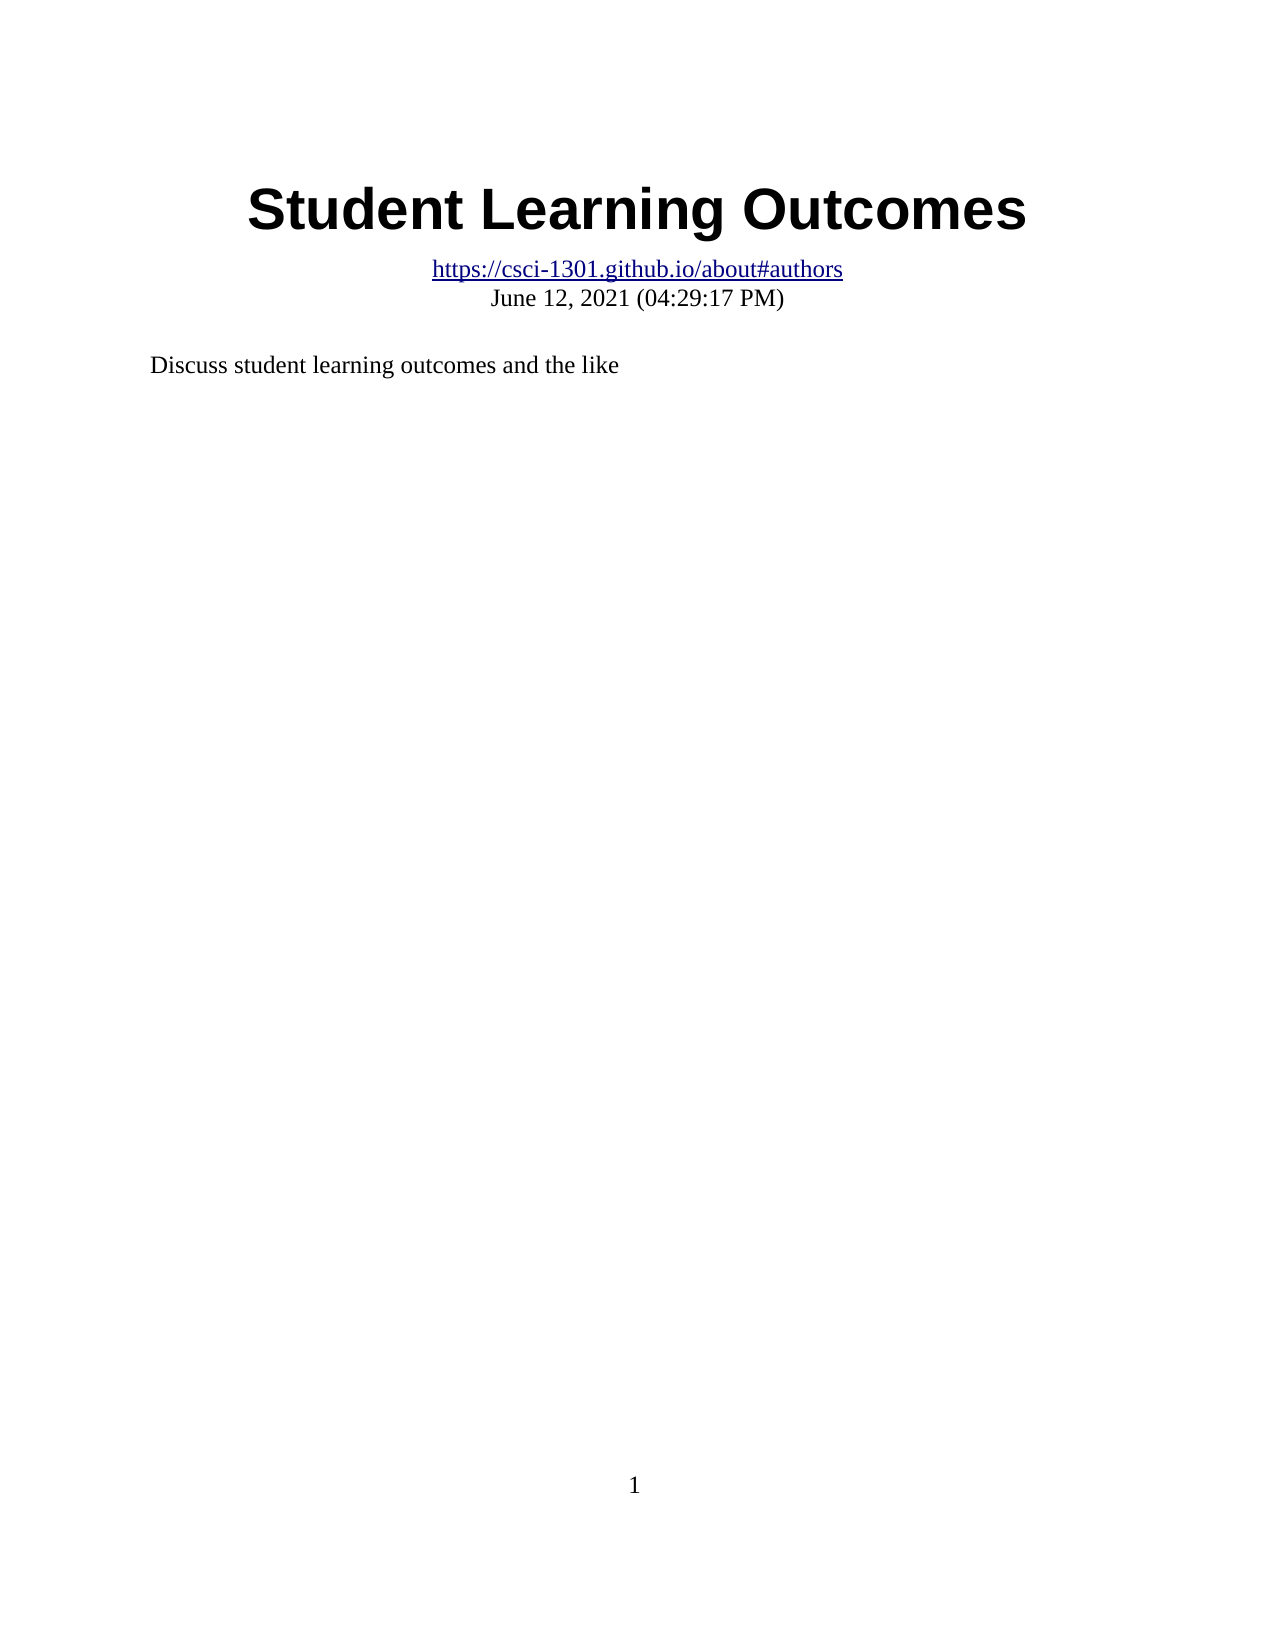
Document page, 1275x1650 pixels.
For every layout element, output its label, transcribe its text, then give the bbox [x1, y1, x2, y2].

text Discuss student learning outcomes and the like [150, 350, 1125, 378]
title Student Learning Outcomes [150, 175, 1125, 242]
text https://csci-1301.github.io/about#authors [150, 254, 1125, 283]
text June 12, 2021 (04:29:17 PM) [150, 283, 1125, 312]
